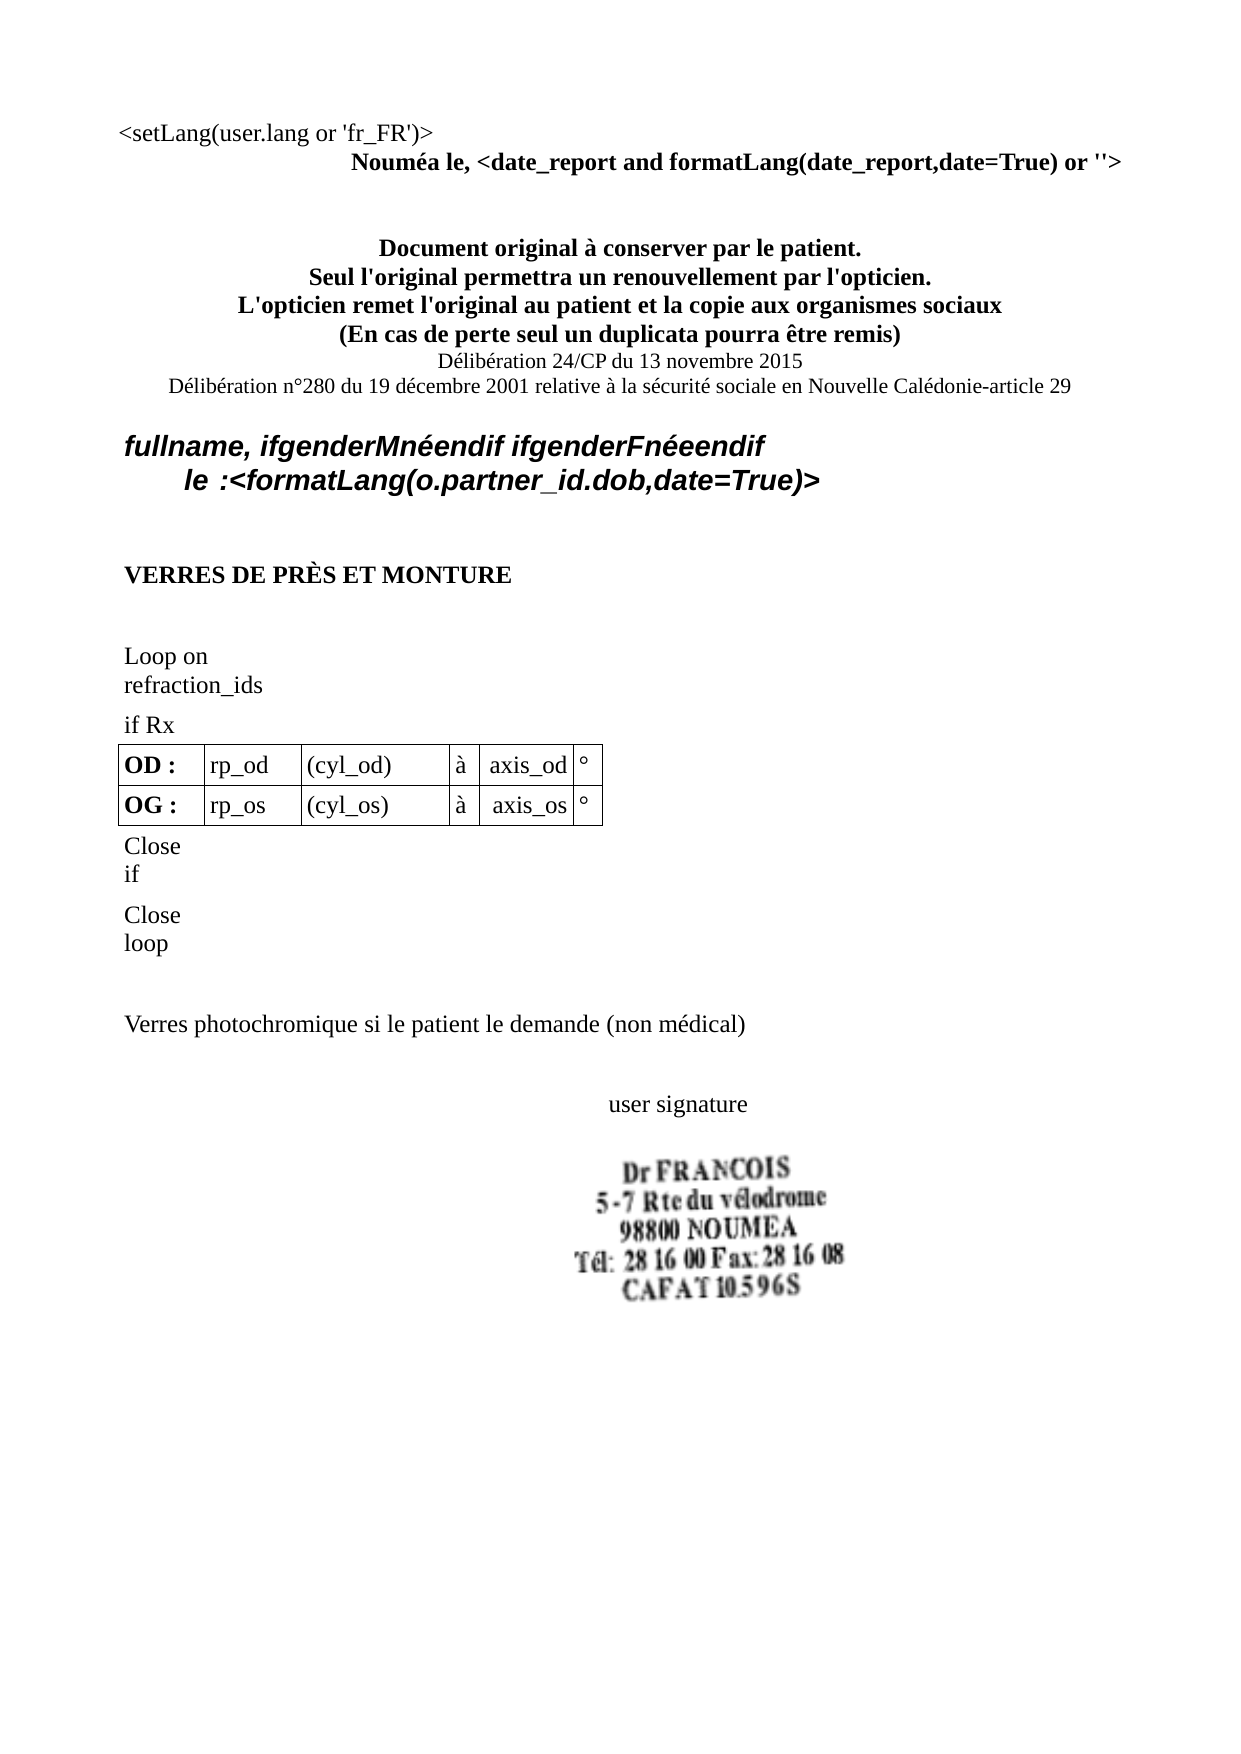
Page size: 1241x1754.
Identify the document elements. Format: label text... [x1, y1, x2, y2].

table_cell [204, 894, 301, 963]
table_cell [603, 785, 926, 825]
table_cell [603, 515, 926, 555]
table_cell [603, 635, 926, 704]
table_cell [449, 1084, 479, 1124]
table_cell [573, 894, 602, 963]
table_cell [301, 894, 449, 963]
table_cell [479, 1084, 573, 1124]
table_cell [479, 963, 573, 1003]
table_cell Loop on refraction_ids [118, 635, 301, 704]
table_cell [479, 515, 573, 555]
table_cell axis_os [480, 786, 573, 825]
table_cell [118, 1084, 204, 1124]
table_cell Close loop [118, 894, 204, 963]
table_cell [479, 635, 573, 704]
table_cell [118, 963, 204, 1003]
table_cell [301, 704, 449, 744]
table_cell [573, 963, 602, 1003]
table_cell [301, 515, 449, 555]
table_cell [204, 1084, 301, 1124]
table_cell [479, 704, 573, 744]
table_cell [573, 635, 602, 704]
table_cell [449, 635, 479, 704]
table_cell Close if [118, 826, 204, 894]
table_cell rp_od [205, 745, 301, 785]
table_cell ° [574, 786, 602, 825]
table_cell OG : [119, 786, 204, 825]
table_cell OD : [119, 745, 204, 785]
table_header fullname, ifgenderMnéendif ifgenderFnéeendif le :<formatLang(o.partner_id.dob,date=True)> [118, 399, 926, 514]
table_cell [301, 826, 449, 894]
table_cell [449, 963, 479, 1003]
picture [573, 1145, 858, 1315]
text Nouméa le, <date_report and formatLang(date_report,date=True) or ''> [118, 147, 1122, 176]
table_cell user signature [603, 1084, 926, 1124]
table_cell [301, 963, 449, 1003]
table_cell [301, 1084, 449, 1124]
table_cell [449, 515, 479, 555]
table_cell [204, 826, 301, 894]
table_cell [301, 635, 449, 704]
table_cell [603, 704, 926, 744]
table_cell [603, 894, 926, 963]
table_cell [573, 515, 602, 555]
text Document original à conserver par le patient. Seul l'original permettra un renouvellement par l'opticien. L'opticien remet l'original au patient et la copie aux organismes sociaux (En cas de perte seul un duplicata pourra être remis) Délibération 24/CP du 13 novembre 2015 Délibération n°280 du 19 décembre 2001 relative à la sécurité sociale en Nouvelle Calédonie-article 29 [118, 233, 1122, 398]
table_cell [603, 963, 926, 1003]
table_cell [479, 894, 573, 963]
text <setLang(user.lang or 'fr_FR')> [118, 118, 1122, 147]
table_cell axis_od [480, 745, 573, 785]
table_cell [603, 744, 926, 785]
table_cell [603, 825, 926, 894]
table_cell Verres photochromique si le patient le demande (non médical) [118, 1003, 926, 1043]
table_cell (cyl_os) [302, 786, 449, 825]
table_cell [573, 1084, 602, 1124]
table_cell [479, 826, 573, 894]
table_cell [118, 1044, 926, 1084]
table_cell [118, 595, 926, 635]
table_cell rp_os [205, 786, 301, 825]
table_cell if Rx [118, 704, 301, 744]
table_cell [449, 704, 479, 744]
table_cell [204, 963, 301, 1003]
table_cell ° [574, 745, 602, 785]
table_cell (cyl_od) [302, 745, 449, 785]
table_cell [573, 826, 602, 894]
table_cell [573, 704, 602, 744]
table_cell VERRES DE PRÈS ET MONTURE [118, 555, 926, 595]
table_cell à [450, 786, 479, 825]
table_cell à [450, 745, 479, 785]
table_cell [118, 515, 301, 555]
table_cell [449, 894, 479, 963]
table_cell [449, 826, 479, 894]
